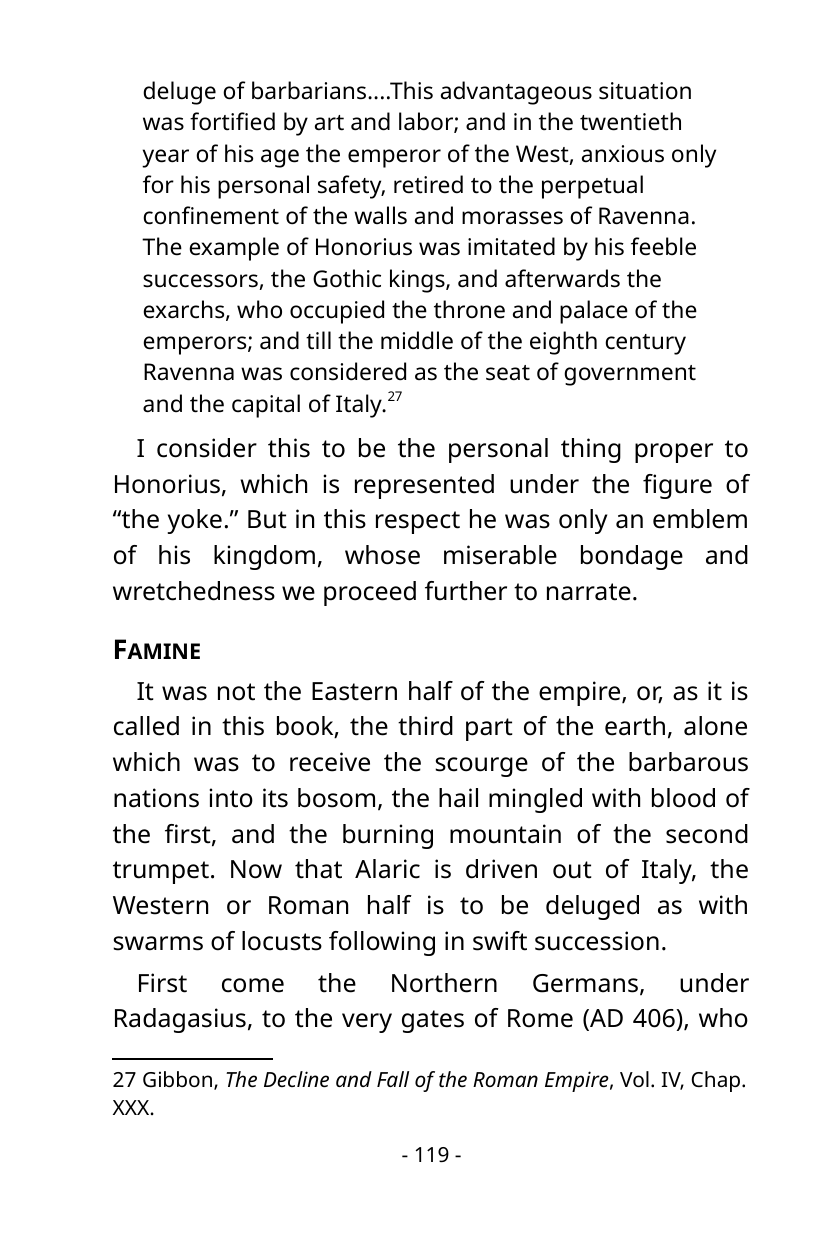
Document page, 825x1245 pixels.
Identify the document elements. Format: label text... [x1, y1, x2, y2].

text Gibbon, The Decline and Fall of the Roman Empire, Vol. IV, Chap. XXX. [112, 1065, 750, 1122]
subtitle Famine [112, 630, 750, 667]
text I consider this to be the personal thing proper to Honorius, which is represented under the figure of “the yoke.” But in this respect he was only an emblem of his kingdom, whose miserable bondage and wretchedness we proceed further to narrate. [112, 431, 750, 608]
text It was not the Eastern half of the empire, or, as it is called in this book, the third part of the earth, alone which was to receive the scourge of the barbarous nations into its bosom, the hail mingled with blood of the first, and the burning mountain of the second trumpet. Now that Alaric is driven out of Italy, the Western or Roman half is to be deluged as with swarms of locusts following in swift succession. [112, 673, 750, 957]
text First come the Northern Germans, under Radagasius, to the very gates of Rome (AD 406), who [112, 965, 750, 1035]
text deluge of barbarians....This advantageous situation was fortified by art and labor; and in the twentieth year of his age the emperor of the West, anxious only for his personal safety, retired to the perpetual confinement of the walls and morasses of Ravenna. The example of Honorius was imitated by his feeble successors, the Gothic kings, and afterwards the exarchs, who occupied the throne and palace of the emperors; and till the middle of the eighth century Ravenna was considered as the seat of government and the capital of Italy. [142, 75, 720, 419]
